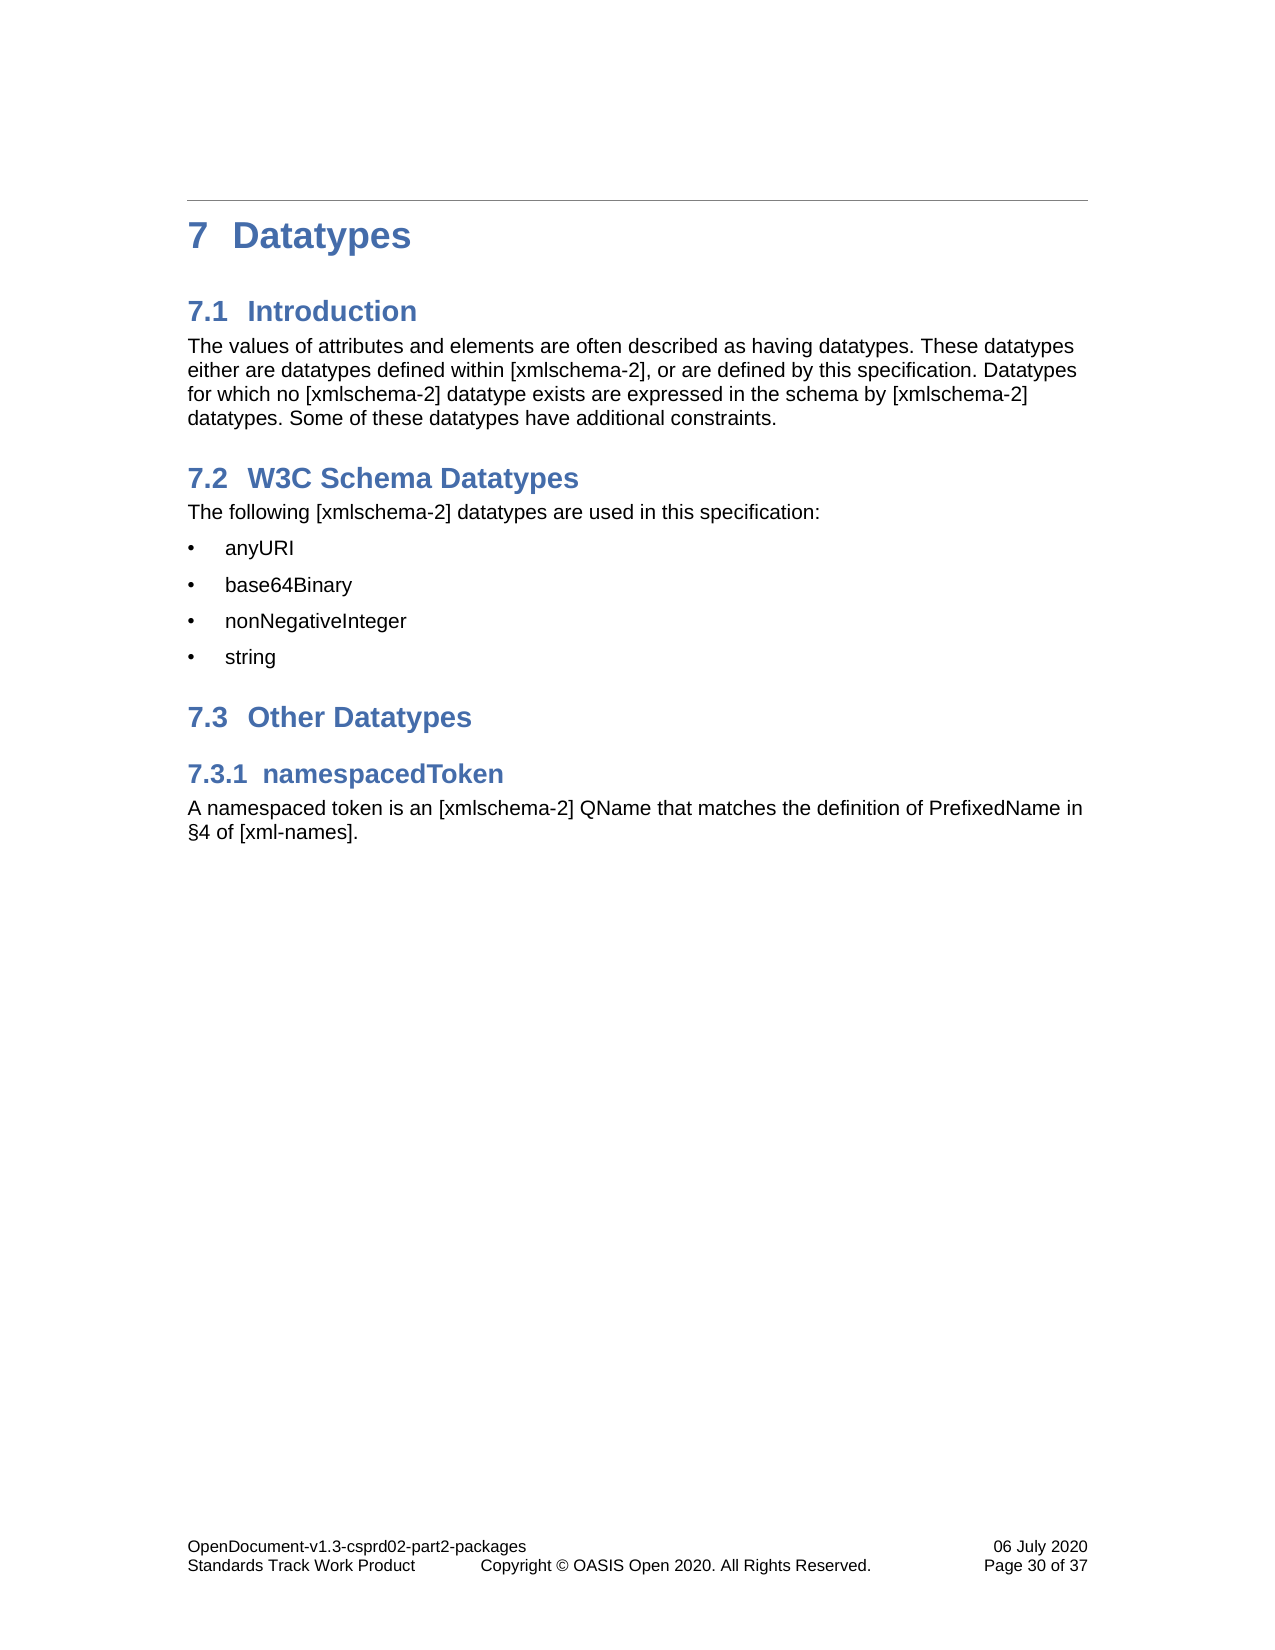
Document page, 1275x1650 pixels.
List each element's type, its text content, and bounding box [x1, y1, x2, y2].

list string [187, 645, 1088, 669]
text The following [xmlschema-2] datatypes are used in this specification: [187, 500, 1088, 524]
list nonNegativeInteger [187, 608, 1088, 633]
subtitle Other Datatypes [187, 700, 1088, 733]
text The values of attributes and elements are often described as having datatypes. These datatypes either are datatypes defined within [xmlschema-2], or are defined by this specification. Datatypes for which no [xmlschema-2] datatype exists are expressed in the schema by [xmlschema-2] datatypes. Some of these datatypes have additional constraints. [187, 334, 1088, 429]
list base64Binary [187, 572, 1088, 596]
subtitle W3C Schema Datatypes [187, 461, 1088, 494]
subtitle Introduction [187, 294, 1088, 328]
text A namespaced token is an [xmlschema-2] QName that matches the definition of PrefixedName in §4 of [xml-names]. [187, 796, 1088, 843]
subtitle Datatypes [187, 201, 1088, 257]
list anyURI [187, 536, 1088, 560]
subtitle namespacedToken [187, 758, 1088, 789]
